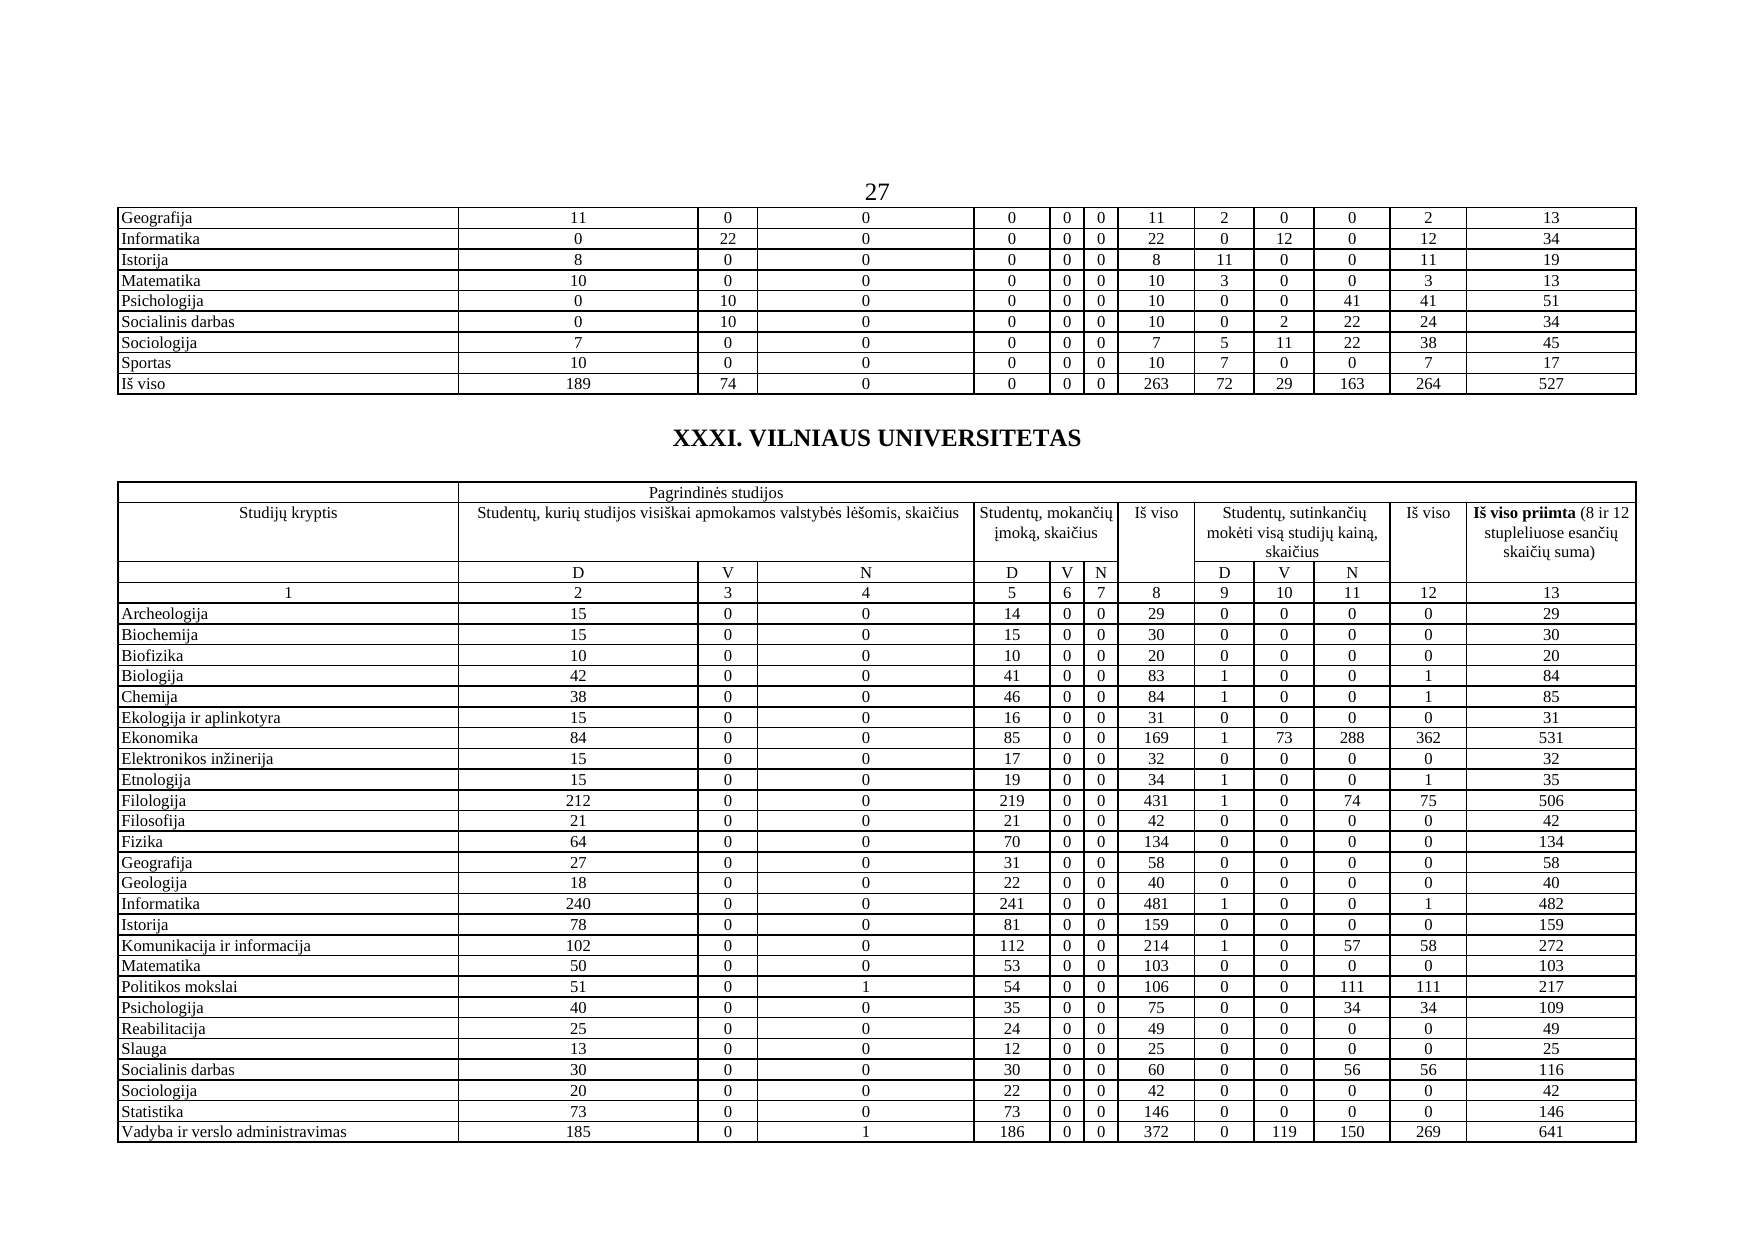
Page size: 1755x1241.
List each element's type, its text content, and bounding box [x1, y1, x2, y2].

table_cell 0 [699, 625, 757, 644]
table_cell Vadyba ir verslo administravimas [119, 1122, 458, 1141]
table_cell 0 [1051, 271, 1083, 289]
table_cell 0 [699, 936, 757, 955]
table_cell 0 [975, 374, 1049, 393]
table_cell 7 [1391, 353, 1466, 372]
table_cell 0 [1391, 1101, 1466, 1121]
table_cell 0 [1315, 666, 1389, 685]
table_cell 7 [1195, 353, 1253, 372]
table_cell 0 [1051, 1039, 1083, 1058]
table_cell 49 [1119, 1018, 1194, 1038]
table_cell 0 [758, 853, 973, 872]
table_cell 0 [699, 1122, 757, 1141]
table_cell 0 [459, 229, 697, 248]
table_cell 58 [1391, 936, 1466, 955]
table_cell 0 [1051, 873, 1083, 892]
table_cell 0 [1195, 625, 1253, 644]
table_cell 7 [459, 333, 697, 352]
table_header [1084, 483, 1118, 502]
table_cell 12 [1391, 229, 1466, 248]
table_cell 0 [699, 1060, 757, 1079]
table_cell 0 [1315, 956, 1389, 975]
table_cell 73 [975, 1101, 1049, 1121]
table_cell 0 [1085, 1060, 1117, 1079]
table_cell 29 [1255, 374, 1313, 393]
table_cell 0 [1391, 811, 1466, 830]
table_cell Iš viso [119, 374, 458, 393]
table_cell 0 [1085, 229, 1117, 248]
table_cell 0 [1051, 625, 1083, 644]
table_cell 0 [1051, 208, 1083, 227]
table_cell 49 [1467, 1018, 1635, 1038]
table_header [1466, 483, 1635, 502]
table_cell 0 [758, 1081, 973, 1100]
table_cell N [758, 562, 973, 582]
table_cell 84 [459, 728, 697, 747]
table_cell 1 [1391, 894, 1466, 913]
table_cell 0 [1085, 604, 1117, 623]
table_cell 18 [459, 873, 697, 892]
table_cell 264 [1391, 374, 1466, 393]
table_cell 0 [1315, 770, 1389, 789]
table_cell 11 [459, 208, 697, 227]
table_cell 0 [1051, 666, 1083, 685]
table_cell 119 [1255, 1122, 1313, 1141]
table_cell 0 [758, 1101, 973, 1121]
table_cell 30 [975, 1060, 1049, 1079]
text XXXI. VILNIAUS UNIVERSITETAS [118, 423, 1636, 452]
table_cell 75 [1119, 998, 1194, 1017]
table_cell 362 [1391, 728, 1466, 747]
table_cell 0 [1255, 1101, 1313, 1121]
table_cell 42 [1119, 1081, 1194, 1100]
table_cell 0 [1255, 770, 1313, 789]
table_cell 25 [1467, 1039, 1635, 1058]
table_cell 0 [1391, 832, 1466, 851]
table_cell 10 [459, 353, 697, 372]
table_cell 70 [975, 832, 1049, 851]
table_cell 0 [1051, 791, 1083, 809]
table_cell 10 [699, 312, 757, 331]
table_cell Reabilitacija [119, 1018, 458, 1038]
table_cell 0 [1051, 998, 1083, 1017]
table_cell 0 [1051, 312, 1083, 331]
table_cell 0 [758, 353, 973, 372]
table_cell 0 [758, 687, 973, 706]
table_cell 163 [1315, 374, 1389, 393]
table_cell 17 [975, 749, 1049, 768]
table_cell 0 [1255, 1060, 1313, 1079]
table_cell 58 [1467, 853, 1635, 872]
table_cell 0 [1195, 998, 1253, 1017]
table_cell 0 [1051, 291, 1083, 310]
table_cell 0 [1051, 374, 1083, 393]
table_cell 42 [1467, 811, 1635, 830]
table_cell Geografija [119, 853, 458, 872]
table_cell 30 [459, 1060, 697, 1079]
table_cell 0 [1085, 998, 1117, 1017]
table_cell 0 [1315, 708, 1389, 727]
table_cell 0 [758, 749, 973, 768]
table_cell 116 [1467, 1060, 1635, 1079]
table_cell 15 [459, 749, 697, 768]
table_cell 0 [758, 956, 973, 975]
table_cell 0 [1391, 956, 1466, 975]
table_cell 46 [975, 687, 1049, 706]
table_cell 0 [1315, 645, 1389, 664]
table_cell Biofizika [119, 645, 458, 664]
table_cell 9 [1195, 583, 1253, 602]
table_cell 0 [758, 604, 973, 623]
table_cell 0 [758, 708, 973, 727]
table_cell 0 [1255, 666, 1313, 685]
table_cell 30 [1119, 625, 1194, 644]
table_cell 1 [1195, 936, 1253, 955]
table_cell 20 [1119, 645, 1194, 664]
table_cell Studentų, sutinkančių mokėti visą studijų kainą, skaičius [1195, 503, 1389, 561]
table_cell 73 [459, 1101, 697, 1121]
table_cell 0 [1085, 625, 1117, 644]
table_cell 0 [1391, 1081, 1466, 1100]
table_cell 0 [1051, 333, 1083, 352]
table_cell 506 [1467, 791, 1635, 809]
table_cell 3 [699, 583, 757, 602]
table_cell Matematika [119, 956, 458, 975]
table_cell 0 [758, 312, 973, 331]
table_cell 24 [1391, 312, 1466, 331]
table_cell 1 [1195, 728, 1253, 747]
table_cell 0 [1051, 728, 1083, 747]
table_cell 15 [975, 625, 1049, 644]
table_cell 15 [459, 604, 697, 623]
table_cell 0 [1051, 894, 1083, 913]
table_cell 0 [699, 749, 757, 768]
table_cell 41 [975, 666, 1049, 685]
table_cell 109 [1467, 998, 1635, 1017]
table_cell 22 [975, 1081, 1049, 1100]
table_header [1390, 483, 1466, 502]
table_cell 10 [1119, 353, 1194, 372]
table_cell 41 [1315, 291, 1389, 310]
table_cell 0 [1051, 1101, 1083, 1121]
table_cell 0 [1085, 728, 1117, 747]
table_cell 0 [1085, 1081, 1117, 1100]
table_cell 10 [1255, 583, 1313, 602]
table_cell 0 [1315, 1039, 1389, 1058]
table_cell 0 [1085, 666, 1117, 685]
table_cell 1 [119, 583, 458, 602]
table_cell 73 [1255, 728, 1313, 747]
table_cell 6 [1051, 583, 1083, 602]
table_cell 0 [1085, 811, 1117, 830]
table_cell Archeologija [119, 604, 458, 623]
table_cell 0 [699, 977, 757, 996]
table_cell 40 [1467, 873, 1635, 892]
table_cell 0 [1051, 353, 1083, 372]
table_cell 0 [1195, 832, 1253, 851]
table_cell 31 [1467, 708, 1635, 727]
table_cell 0 [758, 811, 973, 830]
table_cell 4 [758, 583, 973, 602]
table_cell 35 [1467, 770, 1635, 789]
table_cell 85 [975, 728, 1049, 747]
table_cell Ekologija ir aplinkotyra [119, 708, 458, 727]
table_cell Etnologija [119, 770, 458, 789]
table_cell 0 [459, 291, 697, 310]
table_cell 0 [1315, 687, 1389, 706]
table_cell 0 [1195, 811, 1253, 830]
table_cell 31 [975, 853, 1049, 872]
table_cell 0 [1315, 1101, 1389, 1121]
table_cell 0 [1085, 915, 1117, 934]
table_header [1194, 483, 1254, 502]
table_cell 0 [1085, 977, 1117, 996]
table_cell 112 [975, 936, 1049, 955]
table_cell Politikos mokslai [119, 977, 458, 996]
table_cell 10 [699, 291, 757, 310]
table_cell 74 [1315, 791, 1389, 809]
table_cell 10 [1119, 312, 1194, 331]
table_cell 0 [758, 873, 973, 892]
table_cell 0 [1085, 312, 1117, 331]
table_cell 0 [1315, 832, 1389, 851]
table_cell 21 [975, 811, 1049, 830]
table_cell 0 [1051, 1018, 1083, 1038]
table_cell 0 [1315, 915, 1389, 934]
table_cell 0 [1315, 1081, 1389, 1100]
table_cell 10 [975, 645, 1049, 664]
table_cell 0 [1051, 229, 1083, 248]
table_cell 0 [975, 250, 1049, 269]
table_cell 0 [1051, 604, 1083, 623]
table_cell 263 [1119, 374, 1194, 393]
table_cell 30 [1467, 625, 1635, 644]
table_cell 0 [1255, 791, 1313, 809]
table_cell 0 [699, 811, 757, 830]
table_cell 0 [1255, 1018, 1313, 1038]
table_cell 372 [1119, 1122, 1194, 1141]
table_cell 0 [1085, 291, 1117, 310]
table_cell 72 [1195, 374, 1253, 393]
table_cell 20 [1467, 645, 1635, 664]
table_cell Psichologija [119, 998, 458, 1017]
table_cell 0 [975, 312, 1049, 331]
table_cell 0 [1315, 873, 1389, 892]
table_cell 0 [699, 250, 757, 269]
table_cell 0 [1391, 1039, 1466, 1058]
table_cell 21 [459, 811, 697, 830]
table_cell 0 [1391, 625, 1466, 644]
table_cell 60 [1119, 1060, 1194, 1079]
table_cell 0 [1051, 1122, 1083, 1141]
table_cell 106 [1119, 977, 1194, 996]
table_cell 0 [1195, 1081, 1253, 1100]
table_cell 22 [1315, 333, 1389, 352]
table_cell 0 [699, 604, 757, 623]
table_cell 0 [699, 1081, 757, 1100]
table_cell 0 [1195, 229, 1253, 248]
table_cell 186 [975, 1122, 1049, 1141]
table_cell 1 [758, 1122, 973, 1141]
table_cell 0 [699, 666, 757, 685]
table_cell 111 [1315, 977, 1389, 996]
table_cell 0 [1195, 1039, 1253, 1058]
table_cell 0 [1195, 1122, 1253, 1141]
table_cell 24 [975, 1018, 1049, 1038]
table_cell 0 [699, 353, 757, 372]
table_cell 0 [1255, 291, 1313, 310]
table_cell 25 [1119, 1039, 1194, 1058]
table_cell 0 [1085, 353, 1117, 372]
table_cell 75 [1391, 791, 1466, 809]
table_cell 0 [1085, 708, 1117, 727]
table_cell 0 [758, 271, 973, 289]
table_cell 0 [1085, 645, 1117, 664]
table_cell 481 [1119, 894, 1194, 913]
table_cell 0 [1195, 853, 1253, 872]
table_cell 10 [1119, 291, 1194, 310]
table_cell 0 [1085, 853, 1117, 872]
table_cell 0 [1391, 1018, 1466, 1038]
table_cell 0 [1051, 977, 1083, 996]
table_cell Matematika [119, 271, 458, 289]
table_cell Psichologija [119, 291, 458, 310]
table_cell 641 [1467, 1122, 1635, 1141]
table_cell 29 [1467, 604, 1635, 623]
table_cell 0 [1195, 1101, 1253, 1121]
table_cell Socialinis darbas [119, 312, 458, 331]
table_cell 103 [1467, 956, 1635, 975]
table_cell 0 [1255, 811, 1313, 830]
table_cell Komunikacija ir informacija [119, 936, 458, 955]
table_cell 103 [1119, 956, 1194, 975]
table_cell 74 [699, 374, 757, 393]
table_cell Filologija [119, 791, 458, 809]
table_cell 22 [975, 873, 1049, 892]
table_cell 0 [1085, 333, 1117, 352]
table_cell 11 [1315, 583, 1389, 602]
table_cell 0 [758, 728, 973, 747]
table_cell Sociologija [119, 333, 458, 352]
table_cell 1 [1391, 687, 1466, 706]
table_cell Iš viso priimta (8 ir 12 stupleliuose esančių skaičių suma) [1467, 503, 1635, 561]
table_cell 0 [1085, 770, 1117, 789]
table_cell 0 [1085, 1122, 1117, 1141]
table_cell Studentų, mokančių įmoką, skaičius [975, 503, 1117, 561]
table_cell Informatika [119, 894, 458, 913]
table_cell 240 [459, 894, 697, 913]
table_cell 11 [1255, 333, 1313, 352]
table_cell N [1085, 562, 1117, 582]
table_cell Istorija [119, 250, 458, 269]
table_cell 0 [975, 291, 1049, 310]
table_cell 81 [975, 915, 1049, 934]
table_cell 32 [1467, 749, 1635, 768]
table_cell 2 [1195, 208, 1253, 227]
table_cell 0 [1255, 353, 1313, 372]
table_cell 12 [1391, 583, 1466, 602]
table_cell 0 [1085, 894, 1117, 913]
table_cell 0 [1391, 604, 1466, 623]
table_cell 0 [1315, 749, 1389, 768]
table_cell 42 [1119, 811, 1194, 830]
table_cell 0 [758, 832, 973, 851]
table_cell 0 [758, 291, 973, 310]
table_cell 0 [1085, 956, 1117, 975]
table_cell 0 [758, 250, 973, 269]
table_cell 3 [1195, 271, 1253, 289]
table_cell 42 [459, 666, 697, 685]
table_cell 0 [758, 998, 973, 1017]
table_cell 134 [1119, 832, 1194, 851]
table_cell 35 [975, 998, 1049, 1017]
table_cell 0 [1195, 604, 1253, 623]
table_header [1118, 483, 1194, 502]
table_cell 0 [1051, 749, 1083, 768]
table_cell 1 [1391, 770, 1466, 789]
table_cell 0 [1315, 208, 1389, 227]
table_cell [119, 562, 458, 582]
table_cell Biochemija [119, 625, 458, 644]
table_cell 0 [1051, 250, 1083, 269]
table_cell 1 [1195, 894, 1253, 913]
table_cell 0 [1195, 645, 1253, 664]
table_cell 0 [699, 1039, 757, 1058]
table_cell Iš viso [1391, 503, 1466, 561]
table_cell 0 [459, 312, 697, 331]
table_cell D [1195, 562, 1253, 582]
table_cell 78 [459, 915, 697, 934]
table_cell 0 [699, 271, 757, 289]
table_cell 0 [1085, 250, 1117, 269]
table_cell V [1051, 562, 1083, 582]
table_cell [1467, 561, 1635, 582]
table_cell 5 [975, 583, 1049, 602]
table_cell Biologija [119, 666, 458, 685]
table_cell 146 [1119, 1101, 1194, 1121]
table_cell 0 [699, 208, 757, 227]
table_cell 169 [1119, 728, 1194, 747]
table_cell 13 [1467, 208, 1635, 227]
table_cell 0 [699, 1018, 757, 1038]
table_cell 0 [1195, 1018, 1253, 1038]
table_cell 0 [1195, 312, 1253, 331]
table_cell 13 [459, 1039, 697, 1058]
table_cell 219 [975, 791, 1049, 809]
table_cell 0 [1255, 1081, 1313, 1100]
table_cell 16 [975, 708, 1049, 727]
table_cell 0 [1315, 625, 1389, 644]
table_cell 13 [1467, 583, 1635, 602]
table_cell 29 [1119, 604, 1194, 623]
table_cell 0 [758, 1018, 973, 1038]
table_cell 0 [1315, 853, 1389, 872]
table_cell 159 [1467, 915, 1635, 934]
table_cell 214 [1119, 936, 1194, 955]
table_header [1254, 483, 1314, 502]
table_cell 0 [758, 208, 973, 227]
table_cell 531 [1467, 728, 1635, 747]
table_cell 40 [1119, 873, 1194, 892]
table_cell 0 [1255, 208, 1313, 227]
table_cell 0 [1195, 708, 1253, 727]
table_cell 31 [1119, 708, 1194, 727]
table_cell Geografija [119, 208, 458, 227]
table_cell Informatika [119, 229, 458, 248]
table_cell 0 [1195, 873, 1253, 892]
table_cell 54 [975, 977, 1049, 996]
table_cell 0 [1085, 749, 1117, 768]
table_cell Statistika [119, 1101, 458, 1121]
table_cell 0 [699, 687, 757, 706]
table_cell 2 [459, 583, 697, 602]
table_cell 0 [1085, 271, 1117, 289]
table_cell 0 [1315, 271, 1389, 289]
table_cell 0 [1085, 832, 1117, 851]
table_cell 38 [459, 687, 697, 706]
table_cell 0 [699, 728, 757, 747]
table_cell 212 [459, 791, 697, 809]
table_cell 1 [1195, 687, 1253, 706]
table_header [1050, 483, 1084, 502]
table_cell 32 [1119, 749, 1194, 768]
table_cell Sociologija [119, 1081, 458, 1100]
table_cell 27 [459, 853, 697, 872]
table_cell Ekonomika [119, 728, 458, 747]
table_cell 0 [1255, 604, 1313, 623]
table_header [974, 483, 1050, 502]
table_cell 0 [699, 915, 757, 934]
table_cell 10 [1119, 271, 1194, 289]
table_cell D [459, 562, 697, 582]
table_cell 15 [459, 770, 697, 789]
table_cell 34 [1391, 998, 1466, 1017]
table_cell 11 [1119, 208, 1194, 227]
table_cell 7 [1119, 333, 1194, 352]
table_cell 0 [1085, 936, 1117, 955]
table_cell 0 [1255, 250, 1313, 269]
table_cell 0 [1195, 291, 1253, 310]
table_cell Socialinis darbas [119, 1060, 458, 1079]
table_cell 14 [975, 604, 1049, 623]
table_cell Sportas [119, 353, 458, 372]
table_cell 12 [1255, 229, 1313, 248]
table_cell Geologija [119, 873, 458, 892]
table_cell 34 [1119, 770, 1194, 789]
table_cell D [975, 562, 1049, 582]
table_cell Slauga [119, 1039, 458, 1058]
table_cell 217 [1467, 977, 1635, 996]
table_cell 0 [758, 666, 973, 685]
table_cell 0 [758, 894, 973, 913]
table_cell 0 [1085, 374, 1117, 393]
table_cell 0 [1315, 353, 1389, 372]
table_cell 146 [1467, 1101, 1635, 1121]
table_cell 41 [1391, 291, 1466, 310]
table_cell V [699, 562, 757, 582]
table_cell 10 [459, 271, 697, 289]
table_cell 0 [1051, 811, 1083, 830]
table_cell 0 [1085, 1039, 1117, 1058]
table_cell N [1315, 562, 1389, 582]
table_cell V [1255, 562, 1313, 582]
table_cell 84 [1119, 687, 1194, 706]
table_cell 0 [1255, 708, 1313, 727]
table_cell 0 [1315, 604, 1389, 623]
table_cell 0 [758, 770, 973, 789]
table_cell Fizika [119, 832, 458, 851]
table_cell 0 [1085, 1018, 1117, 1038]
table_cell 0 [1051, 1060, 1083, 1079]
table_cell 241 [975, 894, 1049, 913]
table_cell 0 [1051, 915, 1083, 934]
table_cell 0 [758, 791, 973, 809]
table_cell 0 [1255, 687, 1313, 706]
table_cell 0 [758, 333, 973, 352]
table_cell 1 [758, 977, 973, 996]
table_cell [1119, 561, 1194, 582]
table_cell 0 [699, 770, 757, 789]
table_cell 0 [1255, 645, 1313, 664]
table_cell 57 [1315, 936, 1389, 955]
table_header [1314, 483, 1390, 502]
table_cell 0 [1195, 977, 1253, 996]
table_cell 0 [1315, 811, 1389, 830]
table_cell 22 [1119, 229, 1194, 248]
table_cell 0 [1391, 749, 1466, 768]
table_cell 38 [1391, 333, 1466, 352]
table_cell Chemija [119, 687, 458, 706]
table_cell 34 [1467, 312, 1635, 331]
table_cell Istorija [119, 915, 458, 934]
table_cell 0 [1085, 791, 1117, 809]
table_cell 482 [1467, 894, 1635, 913]
table_cell 150 [1315, 1122, 1389, 1141]
table_cell 0 [699, 791, 757, 809]
table_cell 0 [1051, 708, 1083, 727]
table_cell 25 [459, 1018, 697, 1038]
table_cell 0 [1051, 956, 1083, 975]
table_cell 0 [1315, 1018, 1389, 1038]
table_cell 0 [758, 1039, 973, 1058]
table_cell Studijų kryptis [119, 503, 458, 561]
table_cell 0 [758, 645, 973, 664]
table_cell 0 [1255, 977, 1313, 996]
table_cell 0 [1255, 1039, 1313, 1058]
table_cell 0 [699, 832, 757, 851]
table_cell 11 [1195, 250, 1253, 269]
table_cell 56 [1315, 1060, 1389, 1079]
table_cell 56 [1391, 1060, 1466, 1079]
table_cell 0 [1255, 625, 1313, 644]
table_cell 0 [758, 229, 973, 248]
table_cell 0 [975, 208, 1049, 227]
table_cell Iš viso [1119, 503, 1194, 561]
table_cell 10 [459, 645, 697, 664]
table_cell 0 [975, 229, 1049, 248]
table_cell 58 [1119, 853, 1194, 872]
table_cell 15 [459, 625, 697, 644]
table_cell 0 [699, 645, 757, 664]
table_cell 269 [1391, 1122, 1466, 1141]
table_cell 8 [459, 250, 697, 269]
table_cell 0 [1051, 853, 1083, 872]
table_cell 0 [975, 333, 1049, 352]
table_cell 42 [1467, 1081, 1635, 1100]
table_cell 0 [1195, 956, 1253, 975]
table_cell 0 [975, 271, 1049, 289]
table_cell 0 [1315, 250, 1389, 269]
table_cell 0 [1255, 894, 1313, 913]
table_cell 431 [1119, 791, 1194, 809]
table_cell 0 [1255, 749, 1313, 768]
table_cell 85 [1467, 687, 1635, 706]
table_cell 0 [1051, 936, 1083, 955]
table_cell 0 [1315, 229, 1389, 248]
table_cell 102 [459, 936, 697, 955]
table_cell 34 [1467, 229, 1635, 248]
table_cell 0 [699, 853, 757, 872]
table_cell 22 [699, 229, 757, 248]
table_cell 0 [699, 894, 757, 913]
table_cell 0 [1085, 1101, 1117, 1121]
table_cell 3 [1391, 271, 1466, 289]
table_cell 53 [975, 956, 1049, 975]
table_cell 0 [1255, 998, 1313, 1017]
table_cell 40 [459, 998, 697, 1017]
table_cell 0 [1255, 936, 1313, 955]
table_cell 0 [1391, 873, 1466, 892]
table_cell 272 [1467, 936, 1635, 955]
table_cell 19 [975, 770, 1049, 789]
table_cell 288 [1315, 728, 1389, 747]
table_cell 12 [975, 1039, 1049, 1058]
table_cell 17 [1467, 353, 1635, 372]
table_cell 159 [1119, 915, 1194, 934]
table_cell Elektronikos inžinerija [119, 749, 458, 768]
table_cell 1 [1195, 791, 1253, 809]
table_cell 134 [1467, 832, 1635, 851]
table_cell 22 [1315, 312, 1389, 331]
table_cell 0 [1085, 873, 1117, 892]
table_cell 0 [699, 1101, 757, 1121]
table_cell 527 [1467, 374, 1635, 393]
table_cell 1 [1195, 666, 1253, 685]
table_cell 8 [1119, 250, 1194, 269]
table_cell 0 [1391, 708, 1466, 727]
table_cell 0 [1255, 873, 1313, 892]
table_cell 2 [1255, 312, 1313, 331]
table_cell 11 [1391, 250, 1466, 269]
table_cell 0 [1255, 271, 1313, 289]
table_cell 111 [1391, 977, 1466, 996]
table_cell 1 [1391, 666, 1466, 685]
table_cell 13 [1467, 271, 1635, 289]
table_cell 51 [1467, 291, 1635, 310]
table_cell 0 [1195, 749, 1253, 768]
table_cell 15 [459, 708, 697, 727]
table_cell 0 [1315, 894, 1389, 913]
table_cell 0 [1195, 1060, 1253, 1079]
table_cell 0 [699, 873, 757, 892]
table_cell Filosofija [119, 811, 458, 830]
table_cell 0 [1195, 915, 1253, 934]
table_cell 5 [1195, 333, 1253, 352]
table_cell 45 [1467, 333, 1635, 352]
table_cell 0 [1255, 956, 1313, 975]
table_cell 8 [1119, 583, 1194, 602]
table_cell 0 [699, 998, 757, 1017]
table_cell 83 [1119, 666, 1194, 685]
table_cell 0 [758, 374, 973, 393]
table_cell 0 [699, 956, 757, 975]
table_cell 0 [1051, 832, 1083, 851]
table_cell 51 [459, 977, 697, 996]
table_header [119, 483, 458, 502]
table_cell Studentų, kurių studijos visiškai apmokamos valstybės lėšomis, skaičius [459, 503, 973, 561]
table_cell 0 [1085, 208, 1117, 227]
table_cell 0 [1051, 770, 1083, 789]
table_cell 0 [1255, 832, 1313, 851]
table_cell 1 [1195, 770, 1253, 789]
table_cell 0 [1051, 1081, 1083, 1100]
table_cell 0 [1391, 645, 1466, 664]
table_cell 0 [758, 1060, 973, 1079]
table_cell 0 [1391, 915, 1466, 934]
table_cell 0 [975, 353, 1049, 372]
table_cell 0 [758, 625, 973, 644]
table_cell 19 [1467, 250, 1635, 269]
table_cell 0 [1255, 853, 1313, 872]
table_cell 0 [699, 708, 757, 727]
table_header Pagrindinės studijos [459, 483, 974, 502]
table_cell 20 [459, 1081, 697, 1100]
table_cell 189 [459, 374, 697, 393]
table_cell [1391, 561, 1466, 582]
table_cell 185 [459, 1122, 697, 1141]
table_cell 0 [699, 333, 757, 352]
table_cell 64 [459, 832, 697, 851]
table_cell 0 [1085, 687, 1117, 706]
table_cell 0 [1391, 853, 1466, 872]
table_cell 34 [1315, 998, 1389, 1017]
table_cell 84 [1467, 666, 1635, 685]
table_cell 0 [1255, 915, 1313, 934]
table_cell 0 [758, 936, 973, 955]
table_cell 0 [1051, 687, 1083, 706]
table_cell 0 [1051, 645, 1083, 664]
table_cell 50 [459, 956, 697, 975]
table_cell 2 [1391, 208, 1466, 227]
table_cell 0 [758, 915, 973, 934]
table_cell 7 [1085, 583, 1117, 602]
